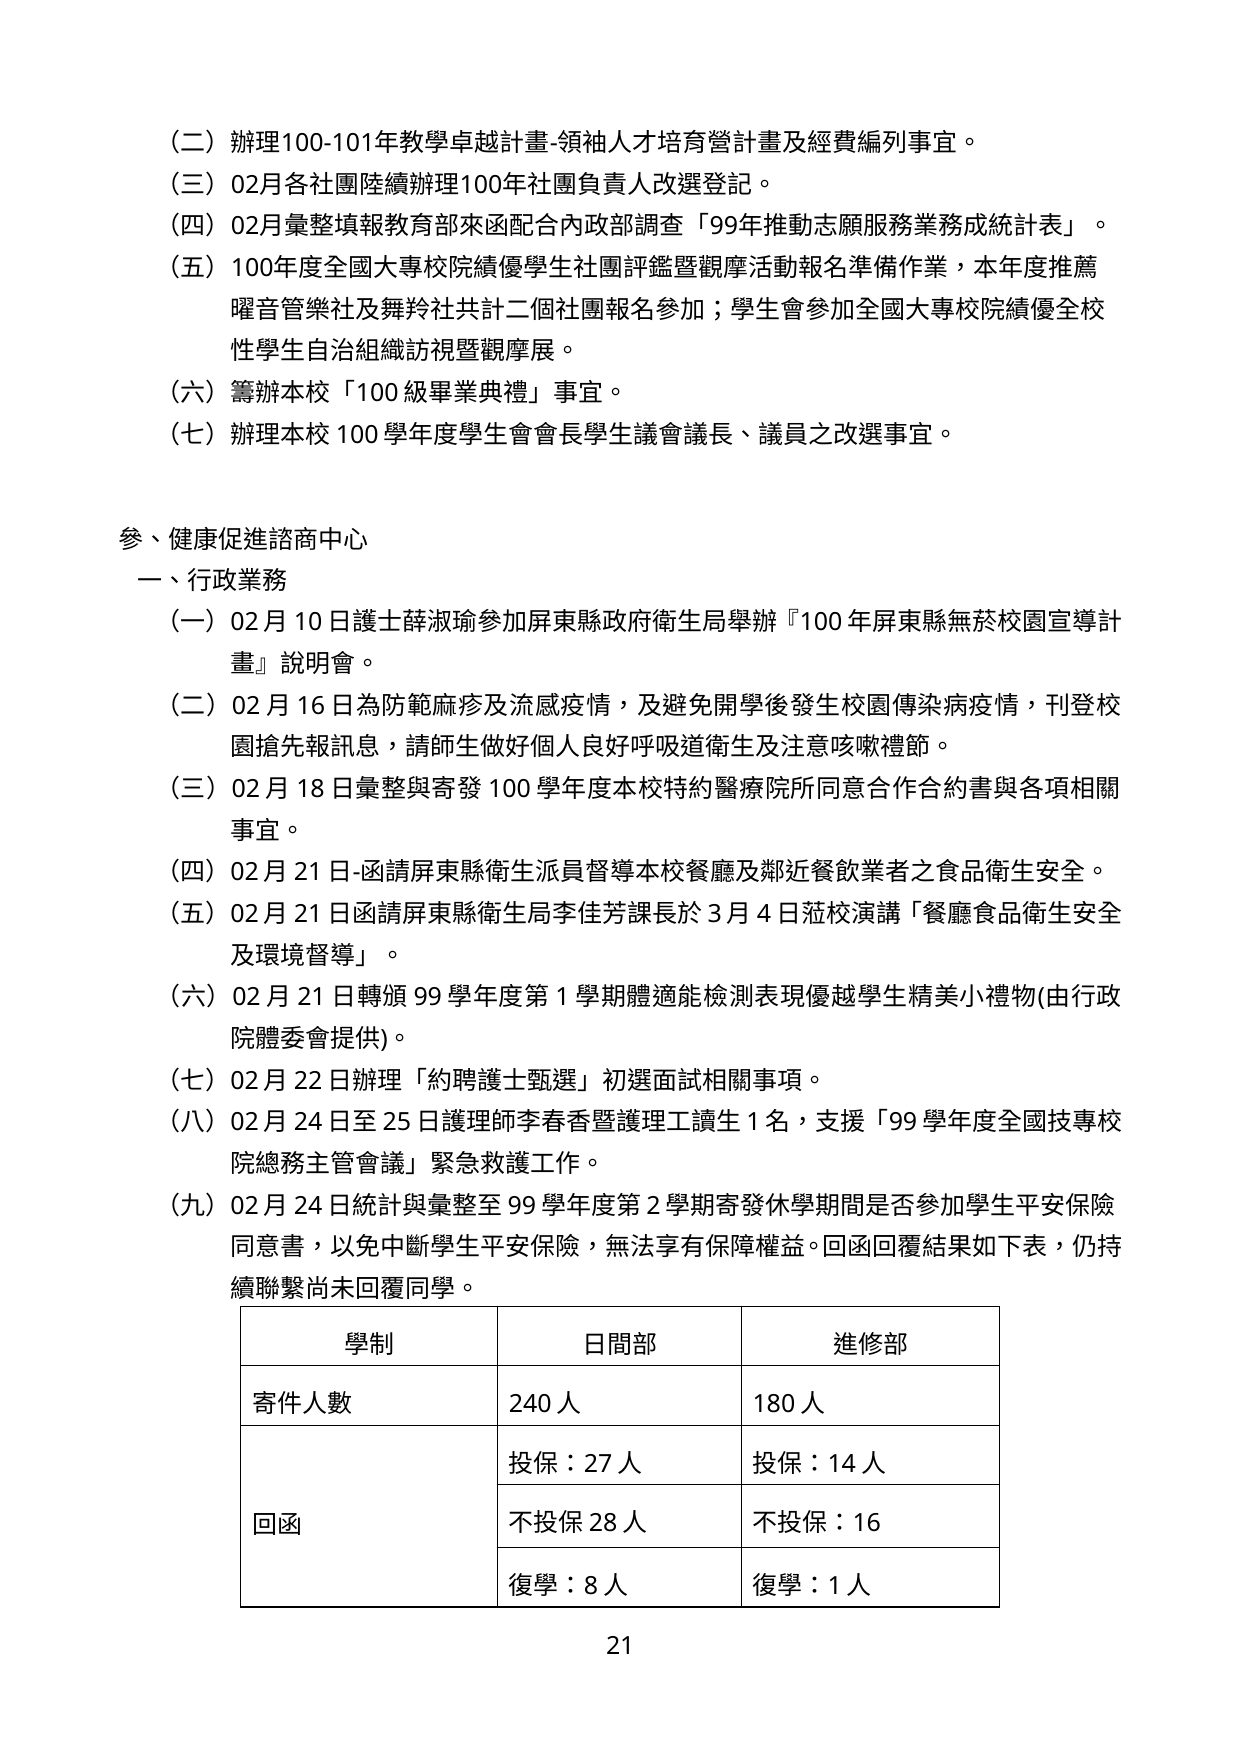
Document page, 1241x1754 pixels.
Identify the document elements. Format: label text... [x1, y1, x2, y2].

text （四）02月21日-函請屏東縣衛生派員督導本校餐廳及鄰近餐飲業者之食品衛生安全。 [155, 847, 1122, 889]
text 一、行政業務 [137, 556, 1122, 597]
table_cell 回函 [241, 1426, 497, 1606]
table_cell 寄件人數 [241, 1366, 497, 1424]
text （九）02月24日統計與彙整至99學年度第2學期寄發休學期間是否參加學生平安保險同意書，以免中斷學生平安保險，無法享有保障權益。回函回覆結果如下表，仍持續聯繫尚未回覆同學。 [155, 1181, 1122, 1306]
text （一）02月10日護士薛淑瑜參加屏東縣政府衛生局舉辦『100年屏東縣無菸校園宣導計畫』說明會。 [155, 597, 1122, 681]
text （六）02月21日轉頒99學年度第1學期體適能檢測表現優越學生精美小禮物(由行政院體委會提供)。 [155, 972, 1122, 1056]
text 參、健康促進諮商中心 [118, 519, 1122, 556]
text （三）02月各社團陸續辦理100年社團負責人改選登記。 [156, 160, 1122, 201]
text （二）02月16日為防範麻疹及流感疫情，及避免開學後發生校園傳染病疫情，刊登校園搶先報訊息，請師生做好個人良好呼吸道衛生及注意咳嗽禮節。 [155, 681, 1122, 764]
table_cell 180人 [742, 1366, 999, 1424]
text （四）02月彙整填報教育部來函配合內政部調查「99年推動志願服務業務成統計表」。 [156, 201, 1122, 243]
text （三）02月18日彙整與寄發100學年度本校特約醫療院所同意合作合約書與各項相關事宜。 [155, 764, 1122, 847]
table_header 進修部 [742, 1307, 999, 1365]
table_cell 復學：1人 [742, 1548, 999, 1606]
text （二）辦理100-101年教學卓越計畫-領袖人才培育營計畫及經費編列事宜。 [156, 118, 1122, 160]
text （六）籌辦本校「100級畢業典禮」事宜。 [156, 368, 1122, 410]
table_cell 240人 [498, 1366, 741, 1424]
text （五）02月21日函請屏東縣衛生局李佳芳課長於3月4日蒞校演講「餐廳食品衛生安全及環境督導」。 [155, 889, 1122, 972]
text （七）02月22日辦理「約聘護士甄選」初選面試相關事項。 [155, 1056, 1122, 1097]
text （七）辦理本校100學年度學生會會長學生議會議長、議員之改選事宜。 [156, 410, 1122, 451]
table_cell 投保：14人 [742, 1426, 999, 1484]
text （五）100年度全國大專校院績優學生社團評鑑暨觀摩活動報名準備作業，本年度推薦曜音管樂社及舞羚社共計二個社團報名參加；學生會參加全國大專校院績優全校性學生自治組織訪視暨觀摩展。 [156, 243, 1122, 368]
text （八）02月24日至25日護理師李春香暨護理工讀生1名，支援「99學年度全國技專校院總務主管會議」緊急救護工作。 [155, 1097, 1122, 1181]
table_header 學制 [241, 1307, 497, 1365]
table_cell 投保：27人 [498, 1426, 741, 1484]
table_cell 不投保28人 [498, 1485, 741, 1547]
table_cell 復學：8人 [498, 1548, 741, 1606]
table_header 日間部 [498, 1307, 741, 1365]
table_cell 不投保：16 [742, 1485, 999, 1547]
